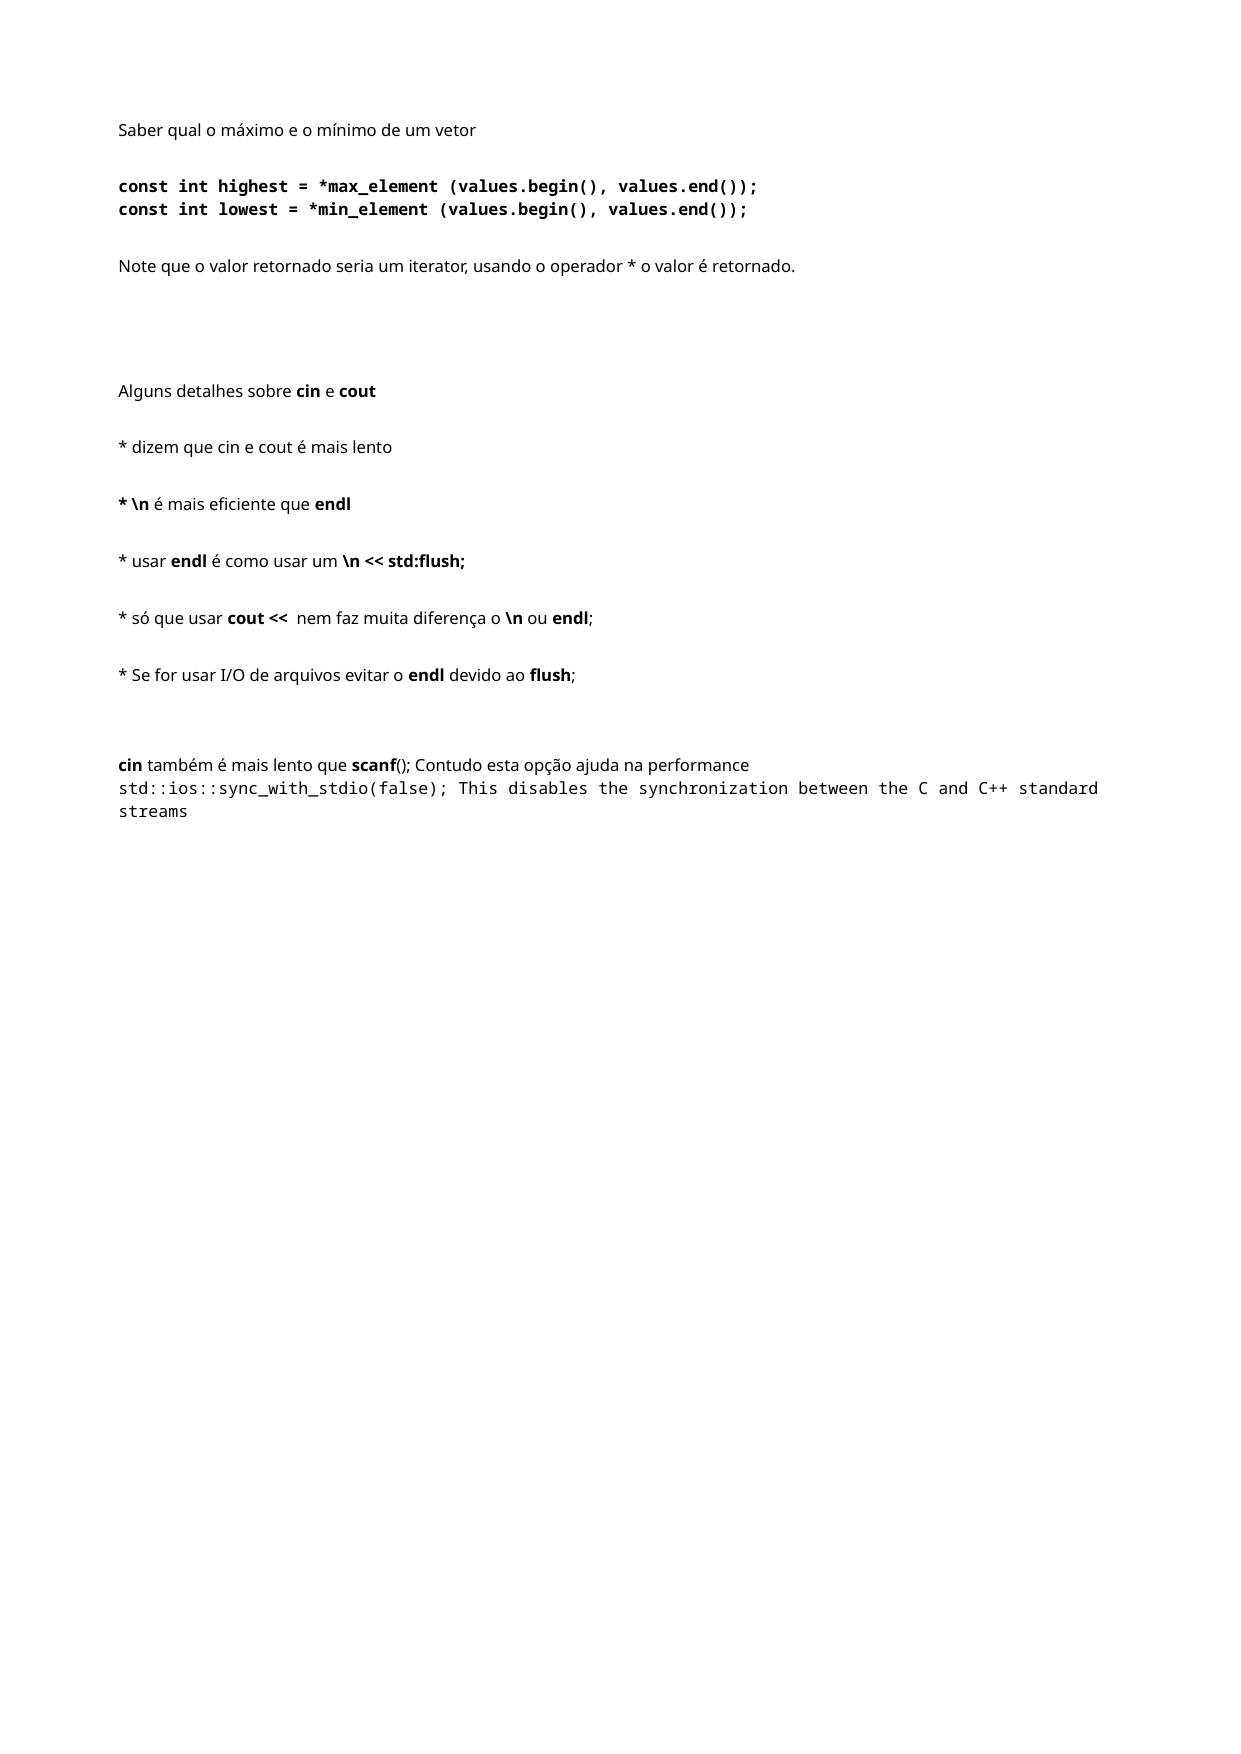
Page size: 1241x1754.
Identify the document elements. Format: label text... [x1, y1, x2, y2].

text Note que o valor retornado seria um iterator, usando o operador * o valor é retornado. [118, 254, 1122, 277]
text cin também é mais lento que scanf(); Contudo esta opção ajuda na performance [118, 754, 1122, 777]
text const int highest = *max_element (values.begin(), values.end()); const int lowest = *min_element (values.begin(), values.end()); [118, 175, 1122, 220]
text Alguns detalhes sobre cin e cout [118, 379, 1122, 402]
text * dizem que cin e cout é mais lento [118, 436, 1122, 459]
text * usar endl é como usar um \n << std:flush; [118, 549, 1122, 572]
text * \n é mais eficiente que endl [118, 493, 1122, 516]
text std::ios::sync_with_stdio(false); This disables the synchronization between the C and C++ standard streams [118, 777, 1122, 822]
text * só que usar cout << nem faz muita diferença o \n ou endl; [118, 606, 1122, 629]
text * Se for usar I/O de arquivos evitar o endl devido ao flush; [118, 663, 1122, 686]
text Saber qual o máximo e o mínimo de um vetor [118, 118, 1122, 141]
